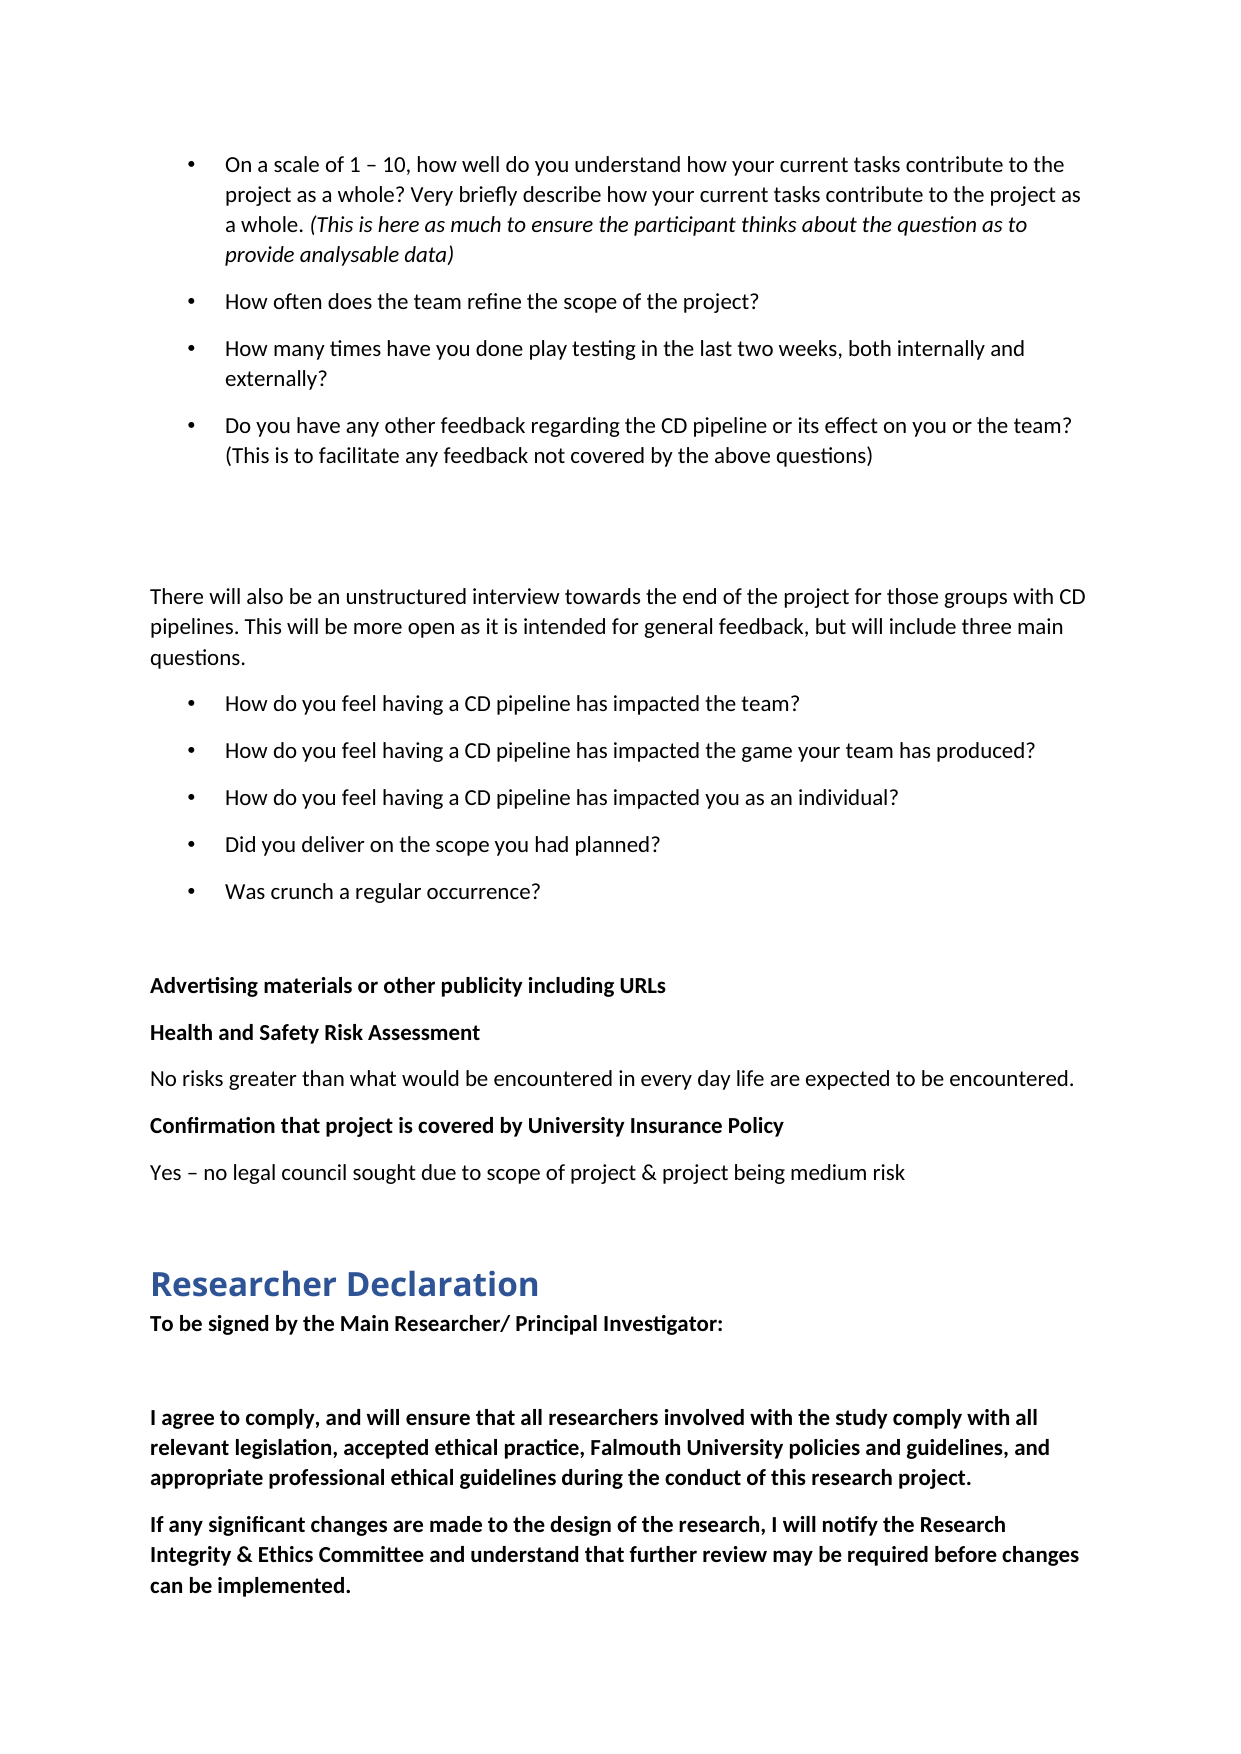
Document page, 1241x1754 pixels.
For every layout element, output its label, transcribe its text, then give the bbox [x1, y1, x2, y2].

list How do you feel having a CD pipeline has impacted the game your team has produced? [187, 736, 1090, 764]
text There will also be an unstructured interview towards the end of the project for those groups with CD pipelines. This will be more open as it is intended for general feedback, but will include three main questions. [150, 582, 1090, 671]
list How do you feel having a CD pipeline has impacted you as an individual? [187, 783, 1090, 811]
list Do you have any other feedback regarding the CD pipeline or its effect on you or the team? (This is to facilitate any feedback not covered by the above questions) [187, 411, 1090, 470]
text Advertising materials or other publicity including URLs [150, 971, 1090, 999]
list How do you feel having a CD pipeline has impacted the team? [187, 689, 1090, 718]
text No risks greater than what would be encountered in every day life are expected to be encountered. [150, 1064, 1090, 1093]
text Confirmation that project is covered by University Insurance Policy [150, 1111, 1090, 1139]
text Health and Safety Risk Assessment [150, 1018, 1090, 1046]
list On a scale of 1 – 10, how well do you understand how your current tasks contribute to the project as a whole? Very briefly describe how your current tasks contribute to the project as a whole. (This is here as much to ensure the participant thinks about the question as to provide analysable data) [187, 150, 1090, 269]
list How many times have you done play testing in the last two weeks, both internally and externally? [187, 334, 1090, 393]
list Did you deliver on the scope you had planned? [187, 830, 1090, 858]
text I agree to comply, and will ensure that all researchers involved with the study comply with all relevant legislation, accepted ethical practice, Falmouth University policies and guidelines, and appropriate professional ethical guidelines during the conduct of this research project. [150, 1403, 1090, 1492]
subtitle Researcher Declaration [150, 1260, 1090, 1306]
text To be signed by the Main Researcher/ Principal Investigator: [150, 1309, 1090, 1337]
list Was crunch a regular occurrence? [187, 877, 1090, 905]
text If any significant changes are made to the design of the research, I will notify the Research Integrity & Ethics Committee and understand that further review may be required before changes can be implemented. [150, 1510, 1090, 1599]
text Yes – no legal council sought due to scope of project & project being medium risk [150, 1158, 1090, 1186]
list How often does the team refine the scope of the project? [187, 287, 1090, 316]
